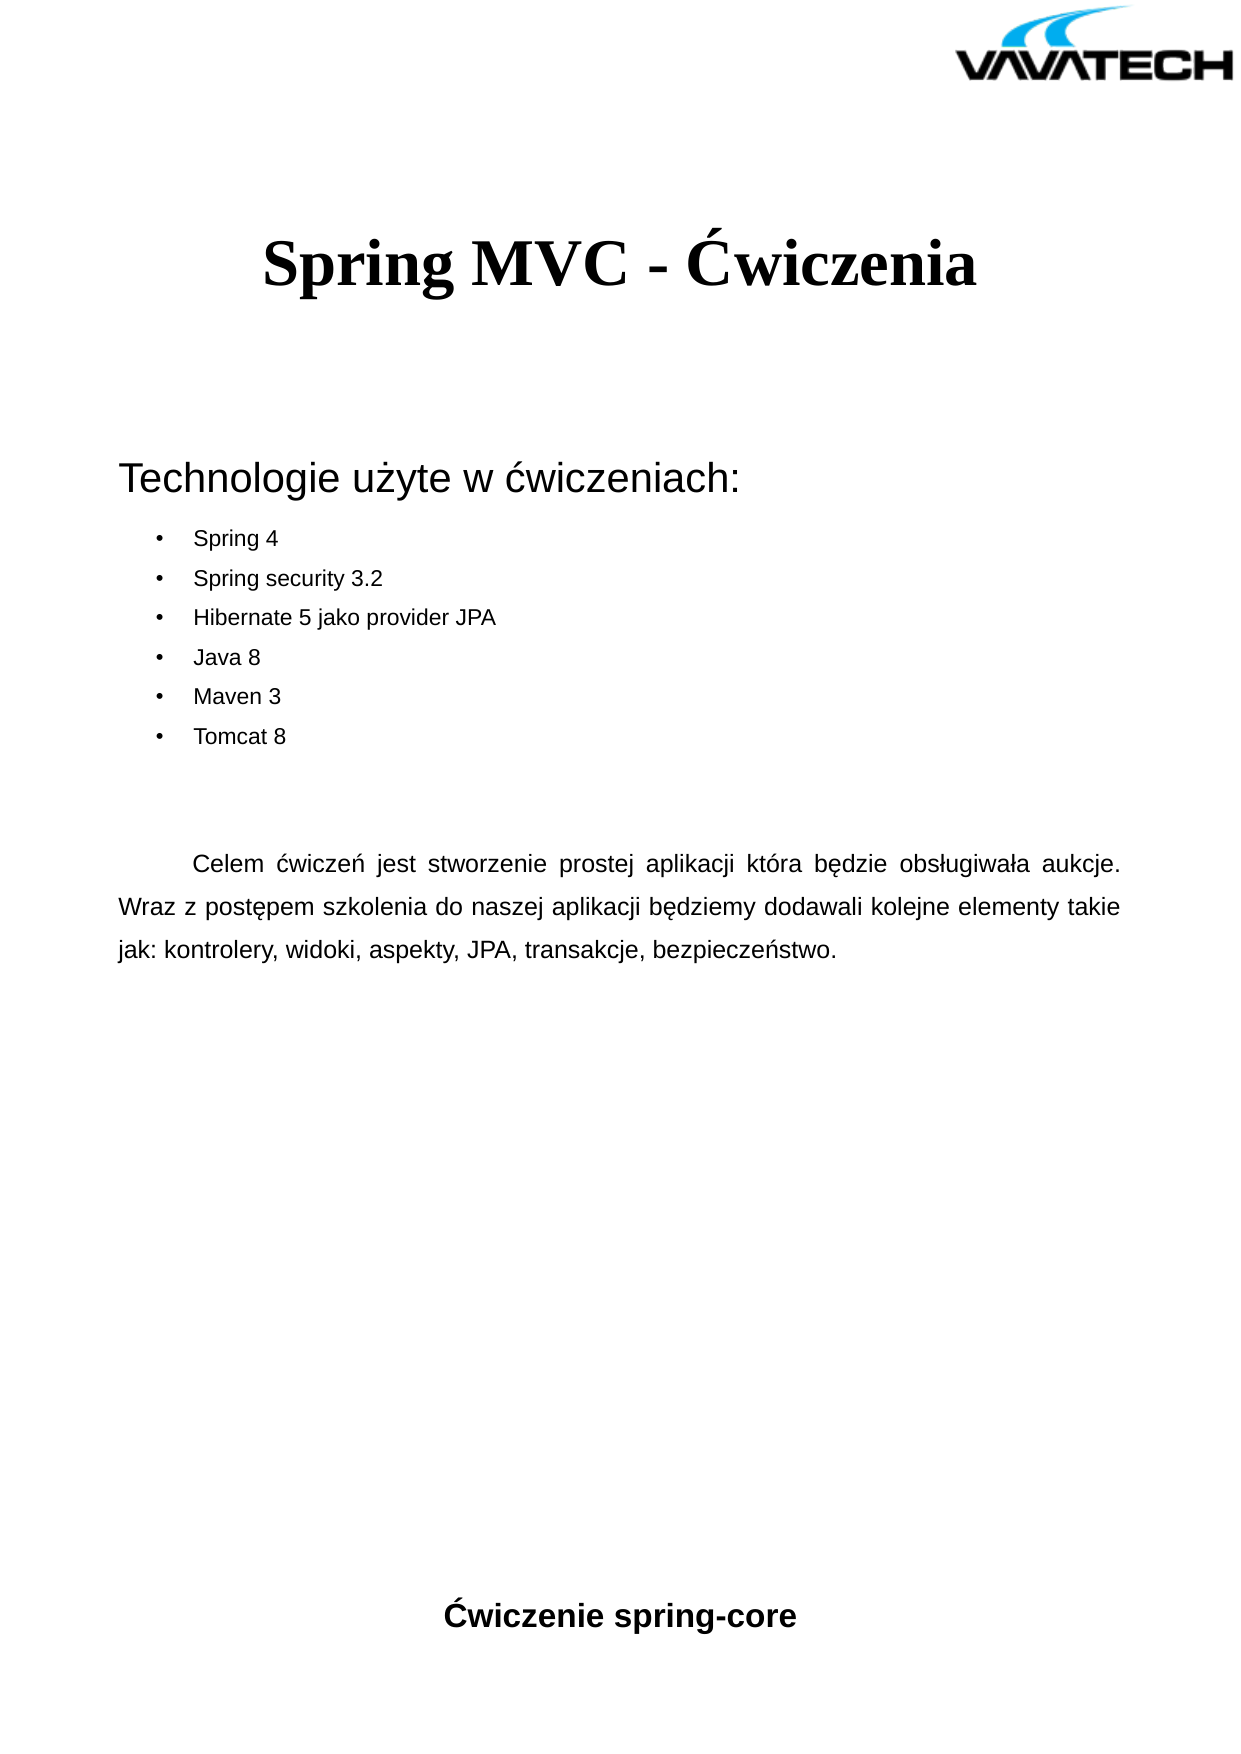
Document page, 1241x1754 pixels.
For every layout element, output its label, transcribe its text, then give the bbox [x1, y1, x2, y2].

text Technologie użyte w ćwiczeniach: [118, 453, 1122, 501]
text Ćwiczenie spring-core [118, 1596, 1122, 1634]
text Celem ćwiczeń jest stworzenie prostej aplikacji która będzie obsługiwała aukcje. Wraz z postępem szkolenia do naszej aplikacji będziemy dodawali kolejne elementy takie jak: kontrolery, widoki, aspekty, JPA, transakcje, bezpieczeństwo. [118, 848, 1122, 963]
list Tomcat 8 [156, 723, 1122, 749]
list Spring security 3.2 [156, 565, 1122, 591]
list Hibernate 5 jako provider JPA [156, 604, 1122, 631]
list Java 8 [156, 644, 1122, 670]
text Spring MVC - Ćwiczenia [118, 223, 1122, 300]
list Maven 3 [156, 683, 1122, 710]
picture [954, 4, 1236, 82]
list Spring 4 [156, 525, 1122, 552]
